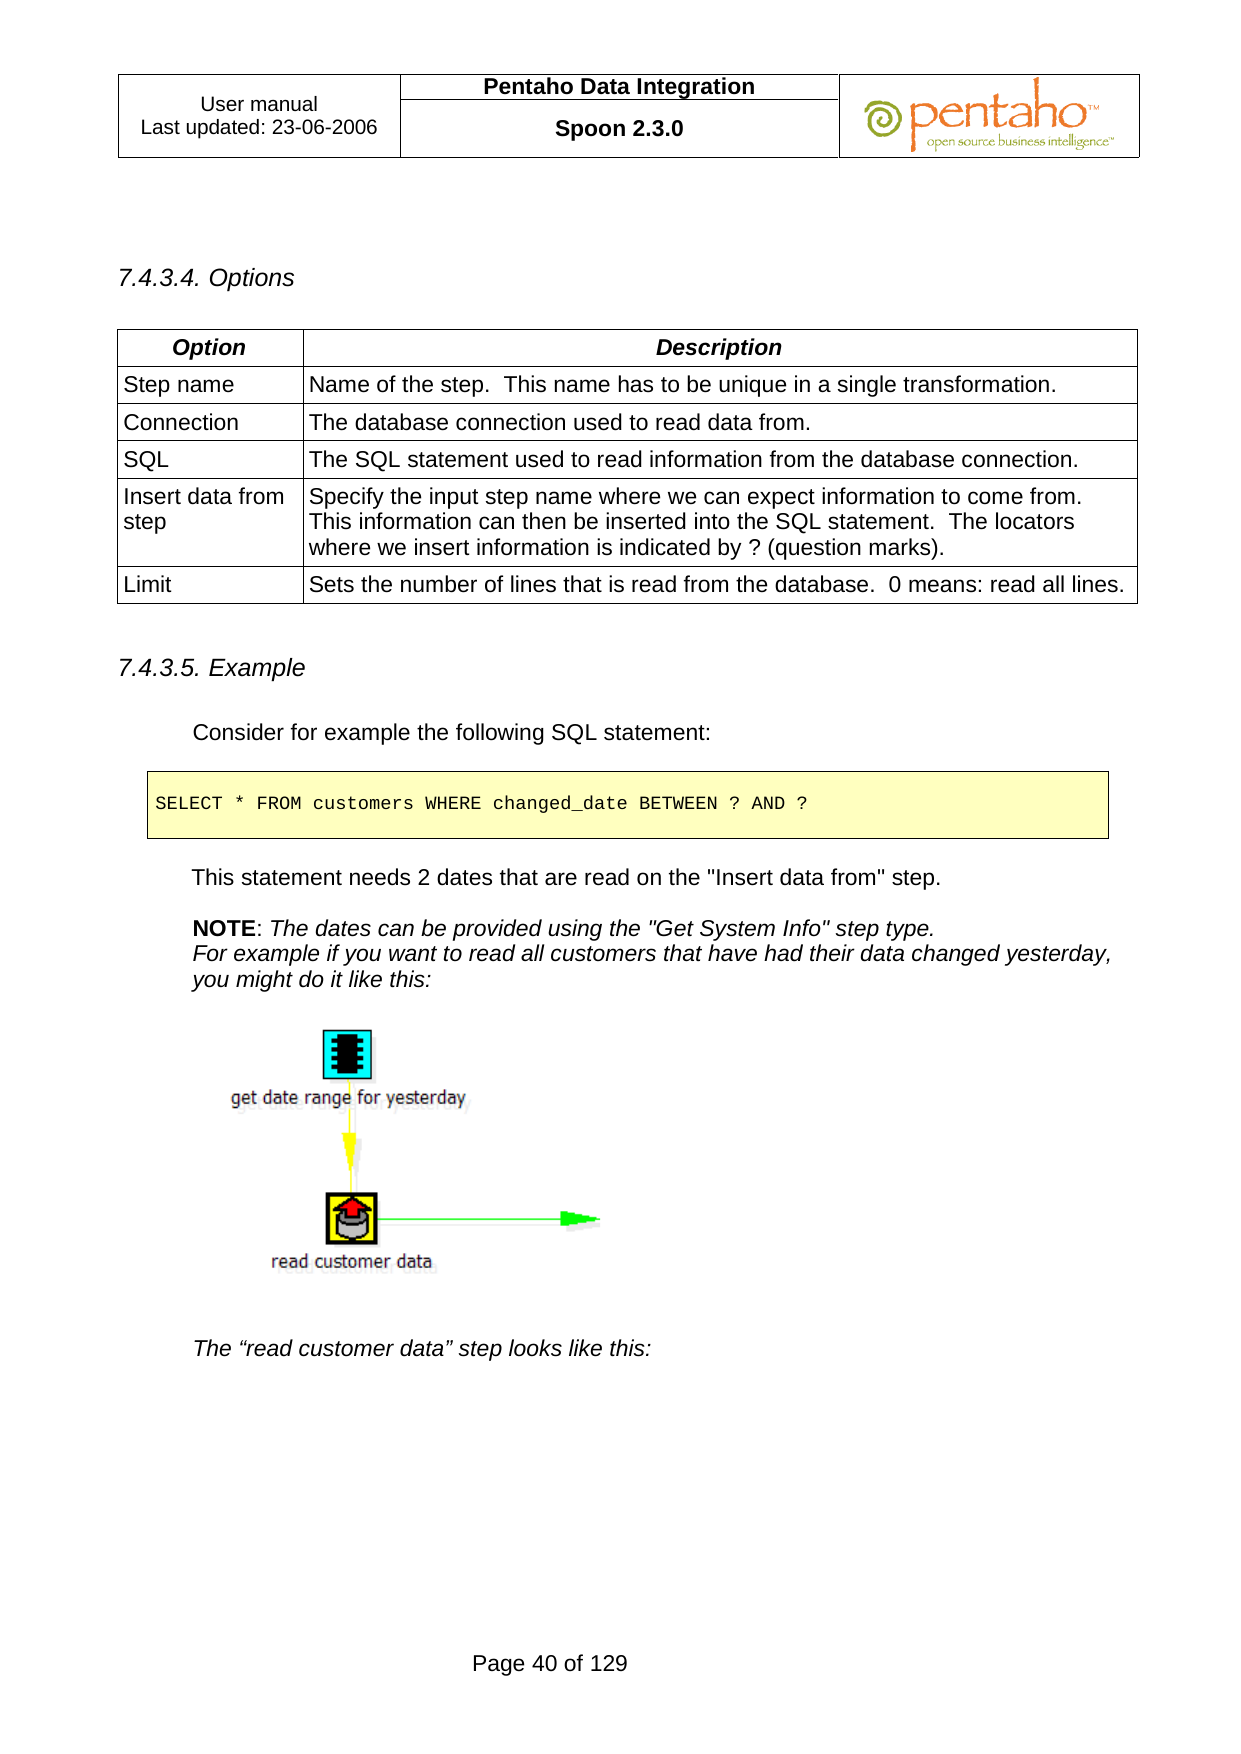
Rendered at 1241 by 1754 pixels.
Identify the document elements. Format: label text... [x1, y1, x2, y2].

table_cell Insert data from step [118, 479, 303, 566]
subtitle Options [117, 263, 1137, 291]
text SELECT * FROM customers WHERE changed_date BETWEEN ? AND ? [148, 792, 1108, 813]
table_cell Limit [118, 567, 303, 603]
table_header Option [118, 330, 303, 366]
text For example if you want to read all customers that have had their data changed yesterday, you might do it like this: [192, 941, 1137, 992]
table_cell Name of the step. This name has to be unique in a single transformation. [304, 367, 1137, 403]
table_cell Specify the input step name where we can expect information to come from. This information can then be inserted into the SQL statement. The locators where we insert information is indicated by ? (question marks). [304, 479, 1137, 566]
subtitle Example [117, 653, 1137, 681]
table_cell The SQL statement used to read information from the database connection. [304, 441, 1137, 478]
table_cell The database connection used to read data from. [304, 404, 1137, 440]
table_cell Connection [118, 404, 303, 440]
text This statement needs 2 dates that are read on the "Insert data from" step. [117, 864, 1137, 890]
table_cell Sets the number of lines that is read from the database. 0 means: read all lines. [304, 567, 1137, 603]
table_header Description [304, 330, 1137, 366]
text Consider for example the following SQL statement: [155, 719, 1137, 745]
text NOTE: The dates can be provided using the "Get System Info" step type. [117, 915, 1137, 941]
table_cell Step name [118, 367, 303, 403]
table_cell SQL [118, 441, 303, 478]
text The “read customer data” step looks like this: [117, 1336, 1137, 1361]
